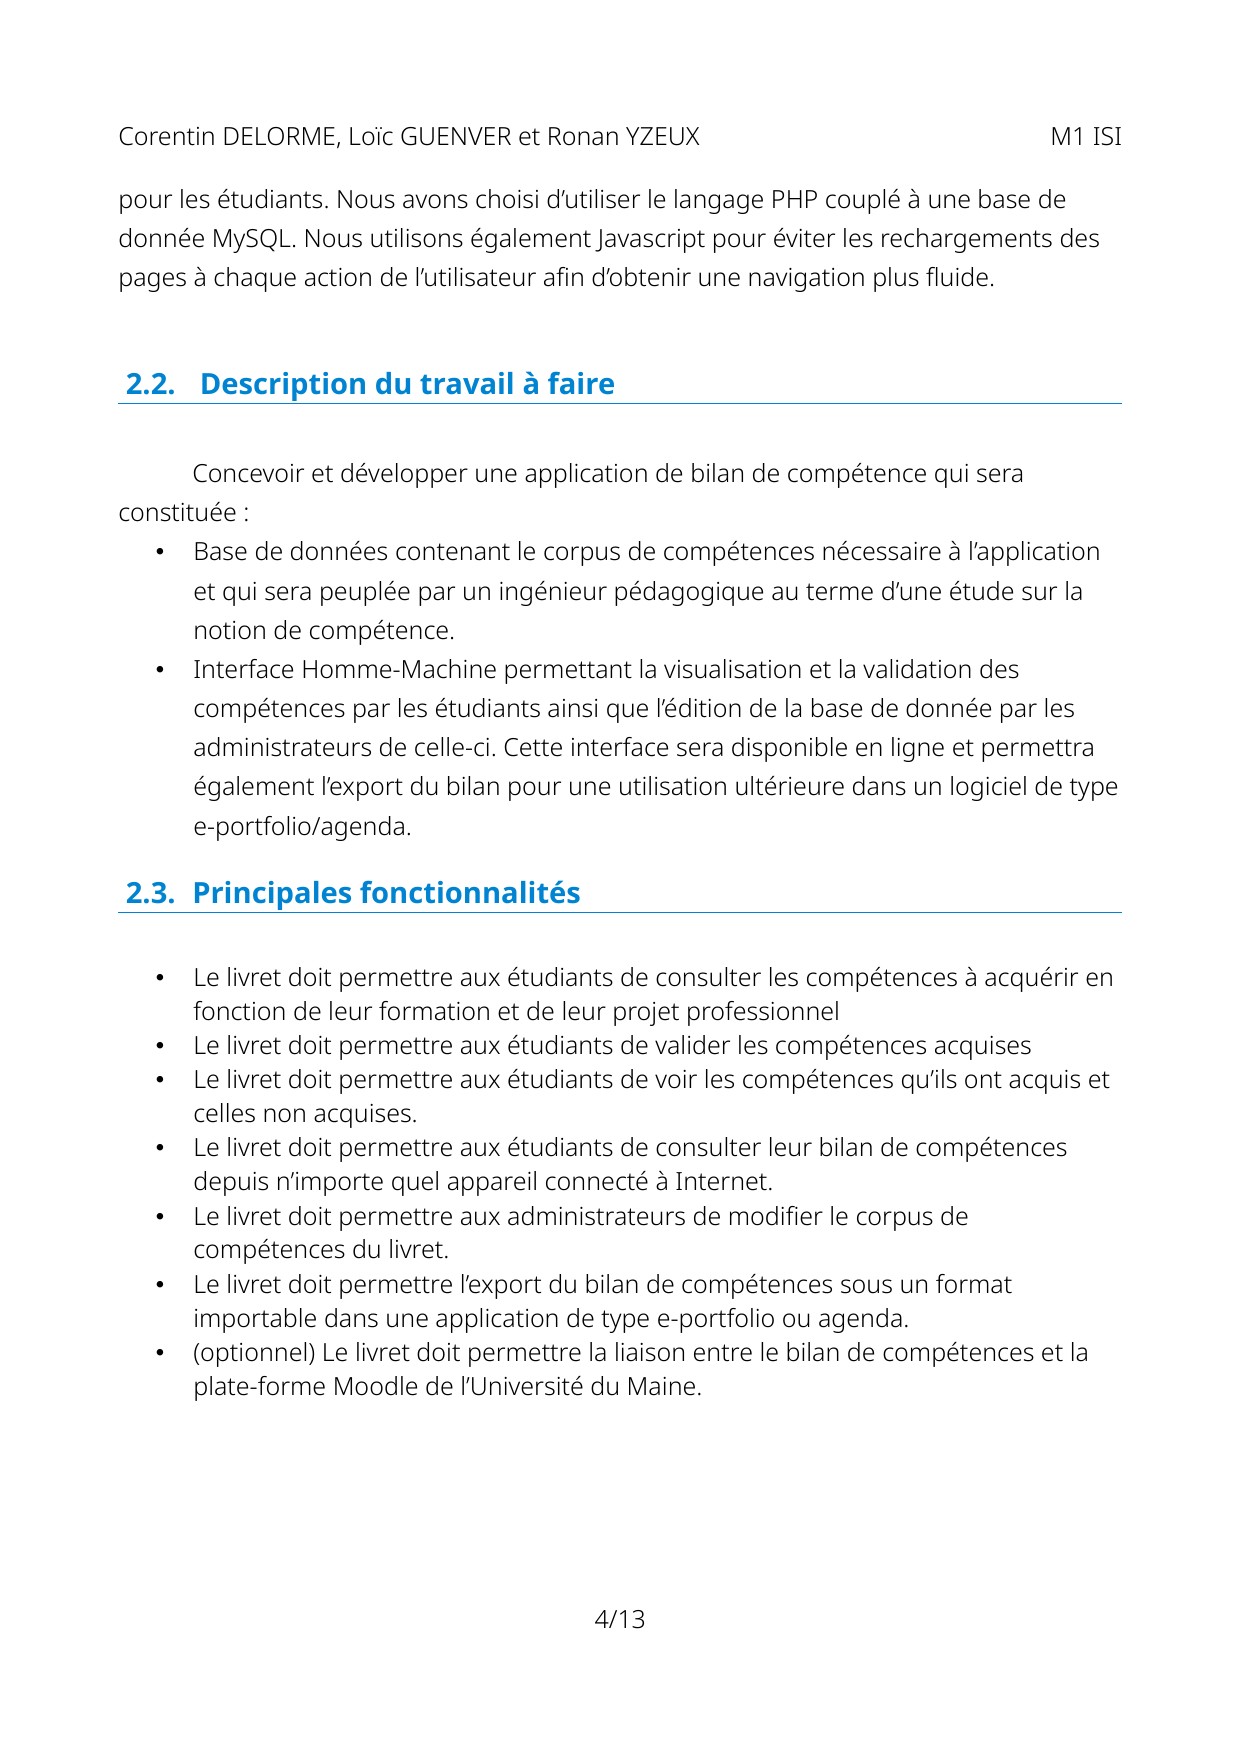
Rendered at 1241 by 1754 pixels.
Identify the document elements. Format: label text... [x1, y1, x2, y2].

text Concevoir et développer une application de bilan de compétence qui sera constituée : [118, 456, 1122, 529]
subtitle Principales fonctionnalités [118, 872, 1122, 912]
list (optionnel) Le livret doit permettre la liaison entre le bilan de compétences et la plate-forme Moodle de l’Université du Maine. [156, 1334, 1122, 1402]
list Le livret doit permettre aux administrateurs de modifier le corpus de compétences du livret. [156, 1198, 1122, 1266]
list Le livret doit permettre aux étudiants de valider les compétences acquises [156, 1028, 1122, 1062]
list Base de données contenant le corpus de compétences nécessaire à l’application et qui sera peuplée par un ingénieur pédagogique au terme d’une étude sur la notion de compétence. [156, 534, 1122, 646]
list Le livret doit permettre aux étudiants de voir les compétences qu’ils ont acquis et celles non acquises. [156, 1062, 1122, 1130]
list Le livret doit permettre l’export du bilan de compétences sous un format importable dans une application de type e-portfolio ou agenda. [156, 1266, 1122, 1334]
text pour les étudiants. Nous avons choisi d’utiliser le langage PHP couplé à une base de donnée MySQL. Nous utilisons également Javascript pour éviter les rechargements des pages à chaque action de l’utilisateur afin d’obtenir une navigation plus fluide. [118, 182, 1122, 294]
list Le livret doit permettre aux étudiants de consulter les compétences à acquérir en fonction de leur formation et de leur projet professionnel [156, 960, 1122, 1028]
list Interface Homme-Machine permettant la visualisation et la validation des compétences par les étudiants ainsi que l’édition de la base de donnée par les administrateurs de celle-ci. Cette interface sera disponible en ligne et permettra également l’export du bilan pour une utilisation ultérieure dans un logiciel de type e-portfolio/agenda. [156, 652, 1122, 842]
list Le livret doit permettre aux étudiants de consulter leur bilan de compétences depuis n’importe quel appareil connecté à Internet. [156, 1130, 1122, 1198]
subtitle Description du travail à faire [118, 363, 1122, 403]
